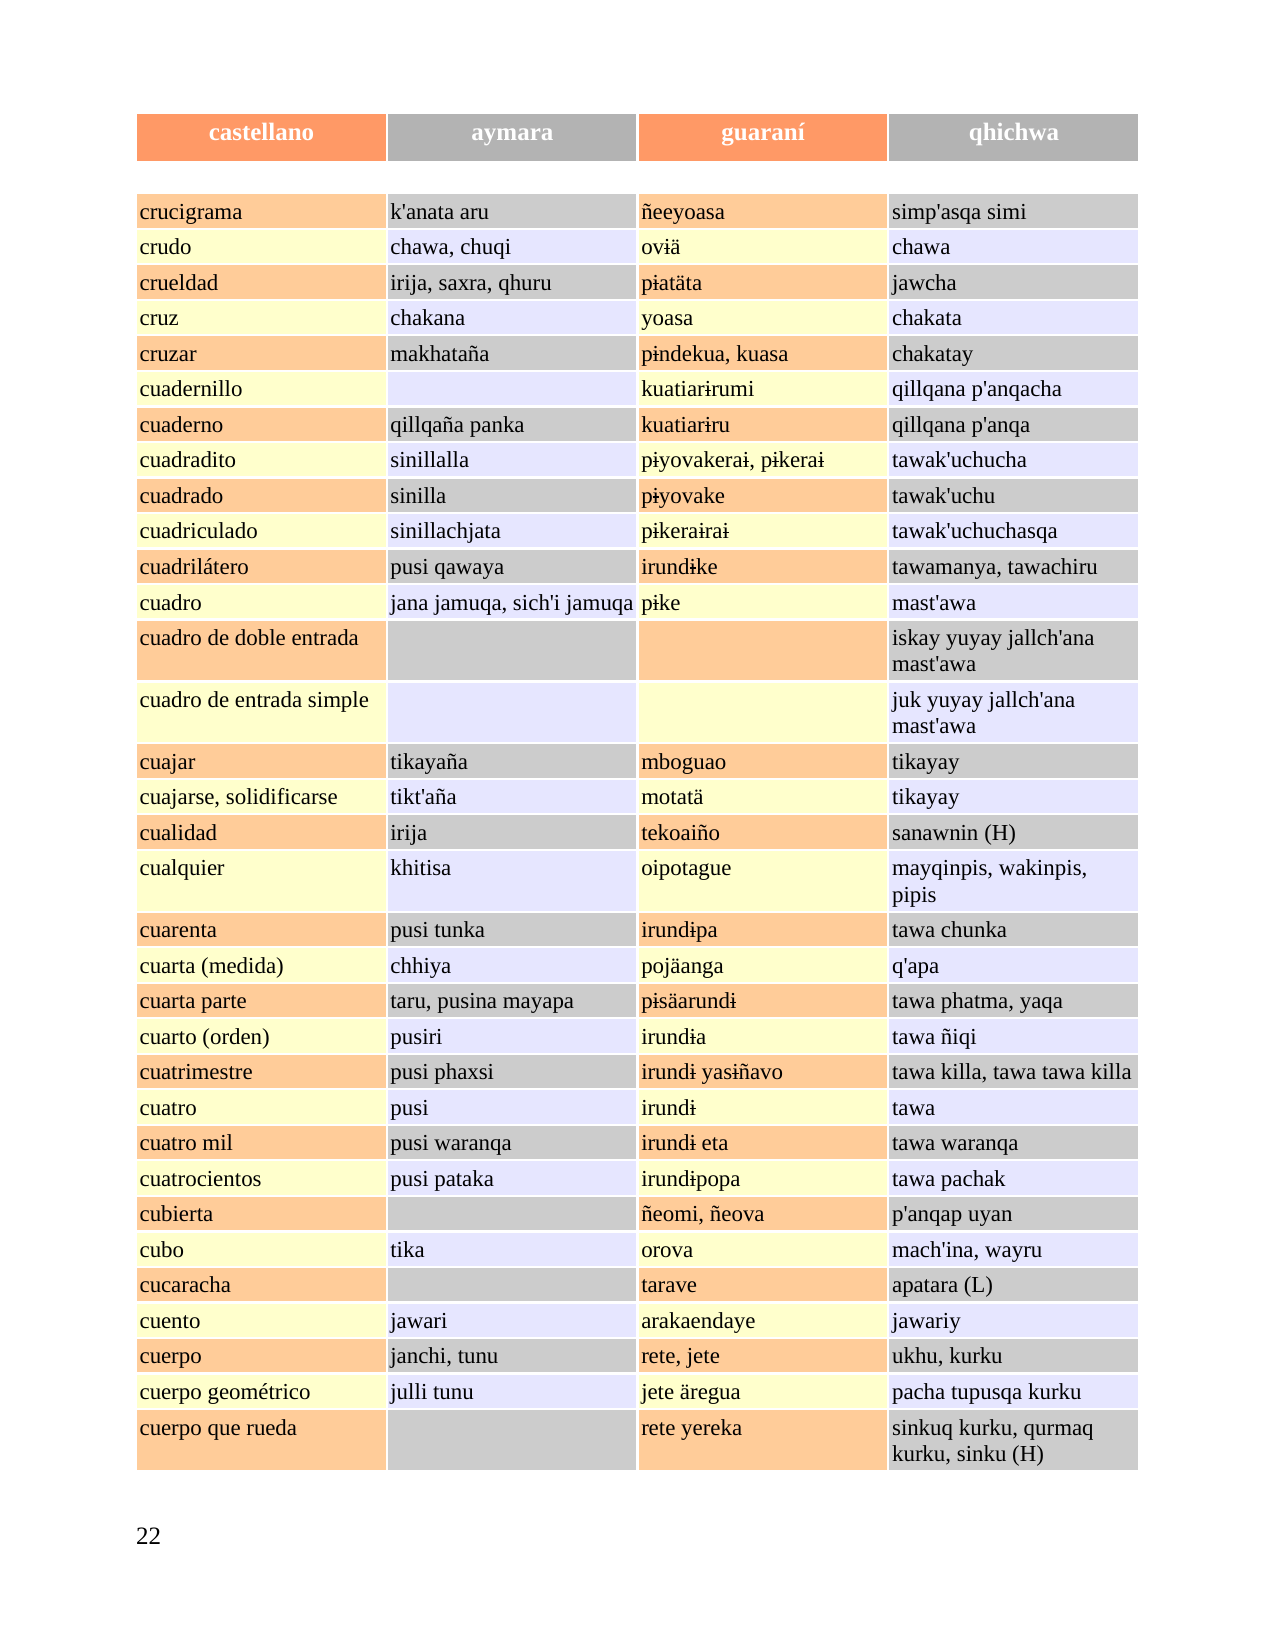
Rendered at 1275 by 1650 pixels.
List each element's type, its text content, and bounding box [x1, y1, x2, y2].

table_cell [639, 683, 887, 742]
table_cell chawa, chuqi [388, 230, 636, 263]
table_cell cuatrocientos [137, 1161, 386, 1195]
table_cell chawa [889, 230, 1138, 263]
table_cell qillqana p'anqa [889, 408, 1138, 441]
table_cell apatara (L) [889, 1268, 1138, 1301]
table_cell pindekua, kuasa [639, 336, 887, 370]
table_cell irija [388, 815, 636, 849]
table_cell chakata [889, 301, 1138, 334]
table_cell motatä [639, 780, 887, 813]
table_cell cuadernillo [137, 372, 386, 405]
table_cell irija, saxra, qhuru [388, 265, 636, 299]
table_cell cuadro [137, 585, 386, 618]
table_cell janchi, tunu [388, 1339, 636, 1372]
table_cell orova [639, 1233, 887, 1266]
table_cell crudo [137, 230, 386, 263]
table_cell pusi pataka [388, 1161, 636, 1195]
table_cell rete, jete [639, 1339, 887, 1372]
table_cell irundipa [639, 913, 887, 946]
table_cell irundike [639, 550, 887, 583]
table_cell tawa chunka [889, 913, 1138, 946]
table_cell khitisa [388, 851, 636, 911]
table_cell cucaracha [137, 1268, 386, 1301]
table_cell [388, 621, 636, 680]
table_cell jawari [388, 1304, 636, 1337]
table_cell sinilla [388, 479, 636, 512]
table_cell crucigrama [137, 194, 386, 228]
table_cell tawa [889, 1090, 1138, 1124]
table_cell tawa pachak [889, 1161, 1138, 1195]
table_cell [639, 621, 887, 680]
table_cell irundipopa [639, 1161, 887, 1195]
table_cell tikt'aña [388, 780, 636, 813]
table_cell cuarto (orden) [137, 1019, 386, 1053]
table_cell cuatro [137, 1090, 386, 1124]
table_cell cuadriculado [137, 514, 386, 547]
table_cell pusi qawaya [388, 550, 636, 583]
table_cell ukhu, kurku [889, 1339, 1138, 1372]
table_cell oipotague [639, 851, 887, 911]
table_cell irundi [639, 1090, 887, 1124]
table_cell [388, 1268, 636, 1301]
table_cell jawariy [889, 1304, 1138, 1337]
table_cell tawa waranqa [889, 1126, 1138, 1159]
table_cell cuarta parte [137, 984, 386, 1017]
table_cell jete äregua [639, 1375, 887, 1408]
table_cell piatäta [639, 265, 887, 299]
table_cell mach'ina, wayru [889, 1233, 1138, 1266]
table_cell pojäanga [639, 948, 887, 982]
table_cell iskay yuyay jallch'ana mast'awa [889, 621, 1138, 680]
table_cell k'anata aru [388, 194, 636, 228]
table_cell cuarta (medida) [137, 948, 386, 982]
table_cell cuajar [137, 744, 386, 778]
table_cell chakana [388, 301, 636, 334]
table_cell tawak'uchuchasqa [889, 514, 1138, 547]
table_cell tawak'uchu [889, 479, 1138, 512]
table_cell pusi [388, 1090, 636, 1124]
table_cell sinillalla [388, 443, 636, 476]
table_cell irundi yasiñavo [639, 1055, 887, 1088]
table_cell [388, 1410, 636, 1470]
table_cell tikayay [889, 780, 1138, 813]
table_cell pusi phaxsi [388, 1055, 636, 1088]
table_cell sanawnin (H) [889, 815, 1138, 849]
table_cell tawamanya, tawachiru [889, 550, 1138, 583]
table_cell ñeeyoasa [639, 194, 887, 228]
table_cell cuaderno [137, 408, 386, 441]
table_cell p'anqap uyan [889, 1197, 1138, 1230]
table_cell tikayay [889, 744, 1138, 778]
table_cell cuento [137, 1304, 386, 1337]
table_cell cuatrimestre [137, 1055, 386, 1088]
table_cell cuatro mil [137, 1126, 386, 1159]
table_cell [388, 1197, 636, 1230]
table_cell yoasa [639, 301, 887, 334]
table_cell cuajarse, solidificarse [137, 780, 386, 813]
table_cell pike [639, 585, 887, 618]
table_cell pusi waranqa [388, 1126, 636, 1159]
table_cell cualquier [137, 851, 386, 911]
table_cell rete yereka [639, 1410, 887, 1470]
table_cell tikayaña [388, 744, 636, 778]
table_cell chakatay [889, 336, 1138, 370]
table_cell cuadro de entrada simple [137, 683, 386, 742]
table_cell mayqinpis, wakinpis, pipis [889, 851, 1138, 911]
table_cell tekoaiño [639, 815, 887, 849]
table_cell qillqaña panka [388, 408, 636, 441]
table_cell sinkuq kurku, qurmaq kurku, sinku (H) [889, 1410, 1138, 1470]
table_cell cubierta [137, 1197, 386, 1230]
table_cell cuarenta [137, 913, 386, 946]
table_cell ñeomi, ñeova [639, 1197, 887, 1230]
table_cell pisäarundi [639, 984, 887, 1017]
table_cell tika [388, 1233, 636, 1266]
table_cell pikerairai [639, 514, 887, 547]
table_cell sinillachjata [388, 514, 636, 547]
table_cell juk yuyay jallch'ana mast'awa [889, 683, 1138, 742]
table_cell cuadrado [137, 479, 386, 512]
table_cell tawa ñiqi [889, 1019, 1138, 1053]
table_cell chhiya [388, 948, 636, 982]
table_cell qillqana p'anqacha [889, 372, 1138, 405]
table_cell irundia [639, 1019, 887, 1053]
table_cell irundi eta [639, 1126, 887, 1159]
table_cell cuerpo [137, 1339, 386, 1372]
table_cell kuatiarirumi [639, 372, 887, 405]
table_cell mast'awa [889, 585, 1138, 618]
table_cell simp'asqa simi [889, 194, 1138, 228]
table_cell piyovake [639, 479, 887, 512]
table_cell tawa phatma, yaqa [889, 984, 1138, 1017]
table_cell cuerpo geométrico [137, 1375, 386, 1408]
table_cell [388, 683, 636, 742]
table_cell cuadrilátero [137, 550, 386, 583]
table_cell piyovakerai, pikerai [639, 443, 887, 476]
table_cell kuatiariru [639, 408, 887, 441]
table_cell jana jamuqa, sich'i jamuqa [388, 585, 636, 618]
table_cell cruzar [137, 336, 386, 370]
table_cell cruz [137, 301, 386, 334]
table_cell oviä [639, 230, 887, 263]
table_cell julli tunu [388, 1375, 636, 1408]
table_cell tarave [639, 1268, 887, 1301]
table_cell jawcha [889, 265, 1138, 299]
table_cell pusiri [388, 1019, 636, 1053]
table_cell cualidad [137, 815, 386, 849]
table_cell makhataña [388, 336, 636, 370]
table_cell cuerpo que rueda [137, 1410, 386, 1470]
table_cell [388, 372, 636, 405]
table_cell mboguao [639, 744, 887, 778]
table_cell pacha tupusqa kurku [889, 1375, 1138, 1408]
table_cell tawak'uchucha [889, 443, 1138, 476]
table_cell taru, pusina mayapa [388, 984, 636, 1017]
table_cell cuadradito [137, 443, 386, 476]
table_cell q'apa [889, 948, 1138, 982]
table_cell crueldad [137, 265, 386, 299]
table_cell cuadro de doble entrada [137, 621, 386, 680]
table_cell cubo [137, 1233, 386, 1266]
table_cell pusi tunka [388, 913, 636, 946]
table_cell arakaendaye [639, 1304, 887, 1337]
table_cell tawa killa, tawa tawa killa [889, 1055, 1138, 1088]
